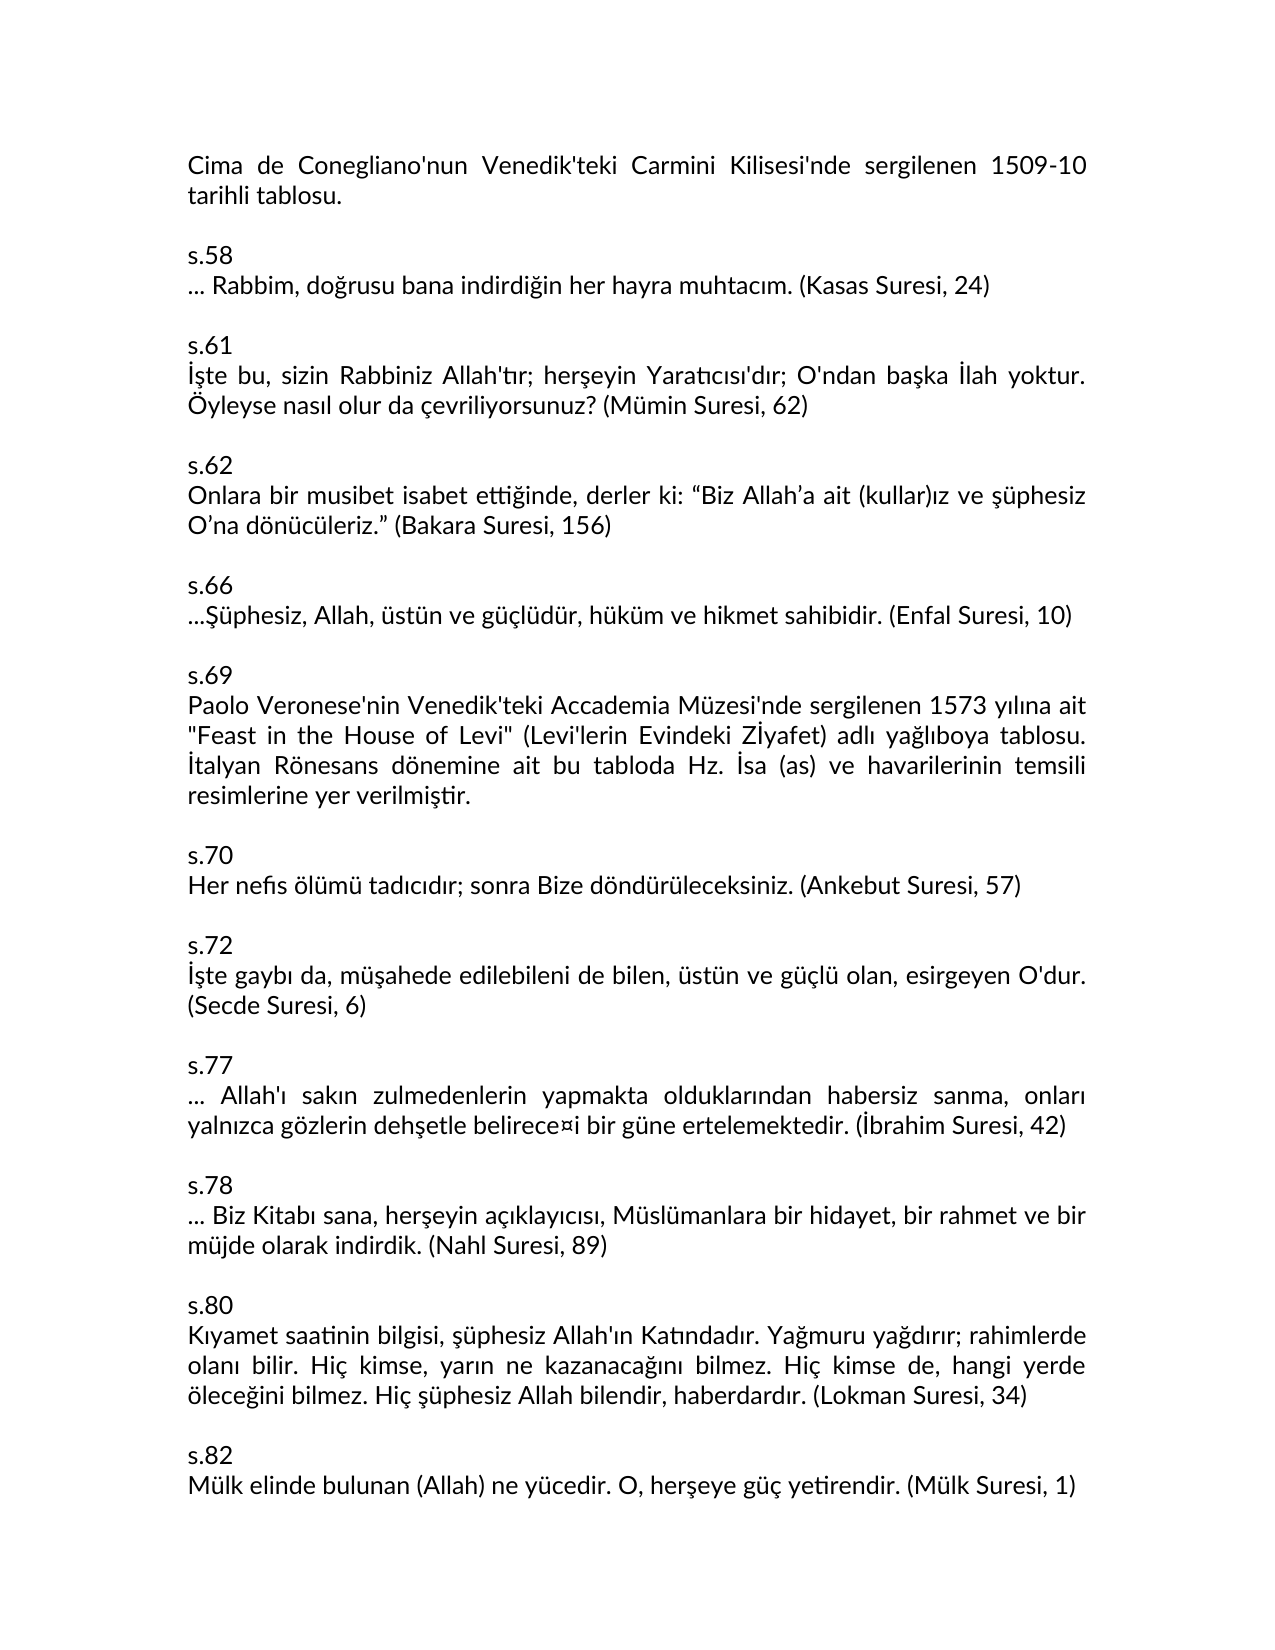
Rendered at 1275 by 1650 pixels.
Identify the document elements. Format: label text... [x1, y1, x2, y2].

text ... Rabbim, doğrusu bana indirdiğin her hayra muhtacım. (Kasas Suresi, 24) [187, 270, 1087, 300]
text Paolo Veronese'nin Venedik'teki Accademia Müzesi'nde sergilenen 1573 yılına ait "Feast in the House of Levi" (Levi'lerin Evindeki Zİyafet) adlı yağlıboya tablosu. İtalyan Rönesans dönemine ait bu tabloda Hz. İsa (as) ve havarilerinin temsili resimlerine yer verilmiştir. [187, 690, 1087, 810]
text s.70 [187, 840, 1087, 870]
text s.72 [187, 930, 1087, 960]
text s.78 [187, 1170, 1087, 1200]
text Mülk elinde bulunan (Allah) ne yücedir. O, herşeye güç yetirendir. (Mülk Suresi, 1) [187, 1470, 1087, 1500]
text İşte bu, sizin Rabbiniz Allah'tır; herşeyin Yaratıcısı'dır; O'ndan başka İlah yoktur. Öyleyse nasıl olur da çevriliyorsunuz? (Mümin Suresi, 62) [187, 360, 1087, 420]
text s.58 [187, 240, 1087, 270]
text s.61 [187, 330, 1087, 360]
text s.80 [187, 1290, 1087, 1320]
text Onlara bir musibet isabet ettiğinde, derler ki: “Biz Allah’a ait (kullar)ız ve şüphesiz O’na dönücüleriz.” (Bakara Suresi, 156) [187, 480, 1087, 540]
text Cima de Conegliano'nun Venedik'teki Carmini Kilisesi'nde sergilenen 1509-10 tarihli tablosu. [187, 150, 1087, 210]
text ... Allah'ı sakın zulmedenlerin yapmakta olduklarından habersiz sanma, onları yalnızca gözlerin dehşetle belirece¤i bir güne ertelemektedir. (İbrahim Suresi, 42) [187, 1080, 1087, 1140]
text s.82 [187, 1440, 1087, 1470]
text İşte gaybı da, müşahede edilebileni de bilen, üstün ve güçlü olan, esirgeyen O'dur. (Secde Suresi, 6) [187, 960, 1087, 1020]
text s.69 [187, 660, 1087, 690]
text Kıyamet saatinin bilgisi, şüphesiz Allah'ın Katındadır. Yağmuru yağdırır; rahimlerde olanı bilir. Hiç kimse, yarın ne kazanacağını bilmez. Hiç kimse de, hangi yerde öleceğini bilmez. Hiç şüphesiz Allah bilendir, haberdardır. (Lokman Suresi, 34) [187, 1320, 1087, 1410]
text s.66 [187, 570, 1087, 600]
text ...Şüphesiz, Allah, üstün ve güçlüdür, hüküm ve hikmet sahibidir. (Enfal Suresi, 10) [187, 600, 1087, 630]
text s.62 [187, 450, 1087, 480]
text s.77 [187, 1050, 1087, 1080]
text Her nefis ölümü tadıcıdır; sonra Bize döndürüleceksiniz. (Ankebut Suresi, 57) [187, 870, 1087, 900]
text ... Biz Kitabı sana, herşeyin açıklayıcısı, Müslümanlara bir hidayet, bir rahmet ve bir müjde olarak indirdik. (Nahl Suresi, 89) [187, 1200, 1087, 1260]
